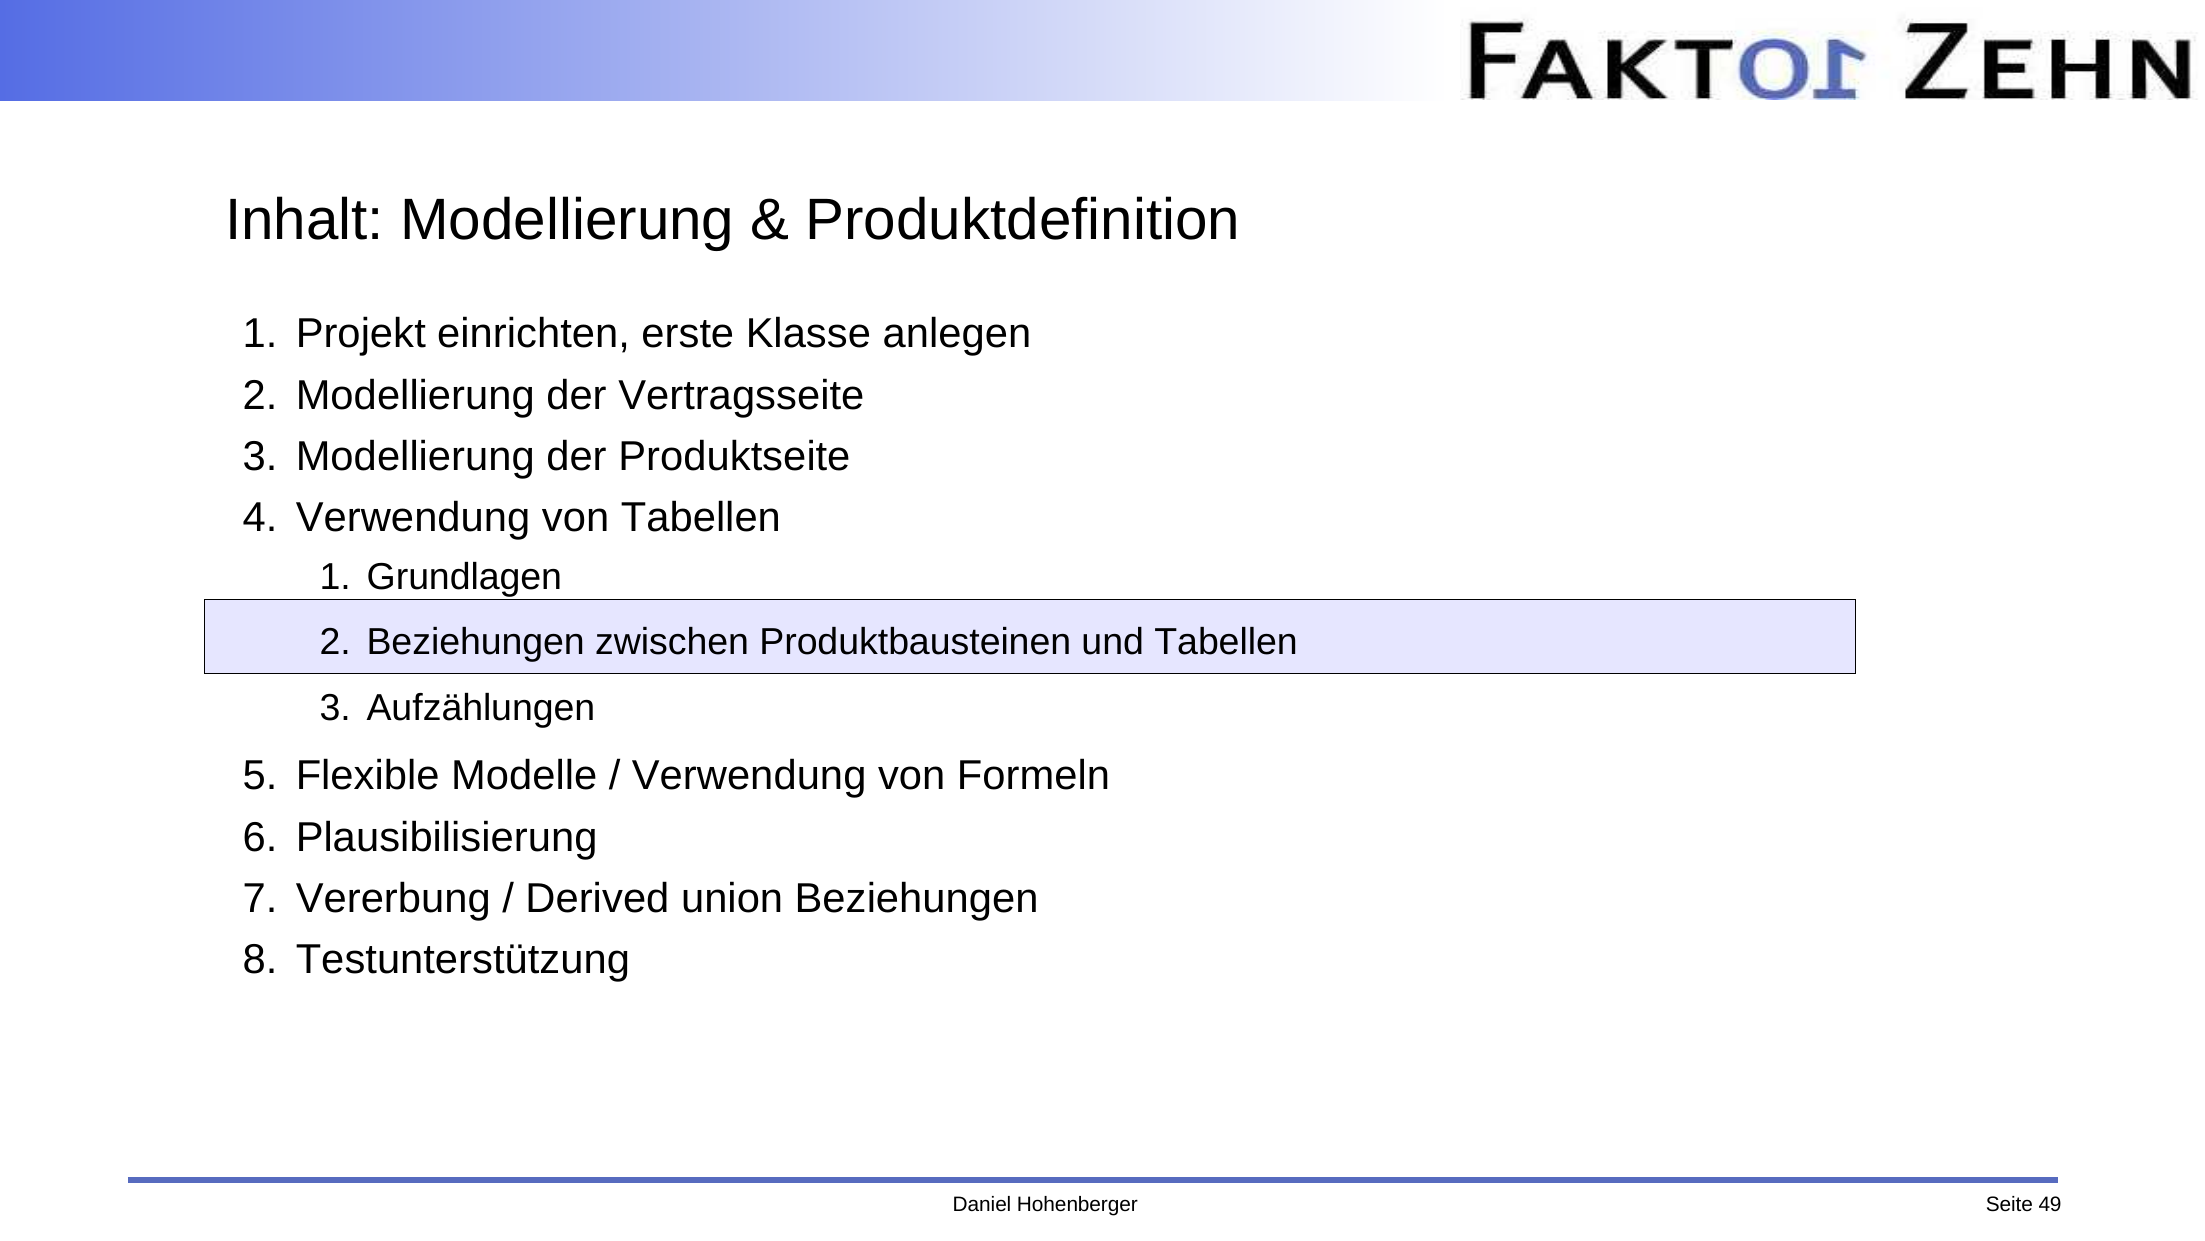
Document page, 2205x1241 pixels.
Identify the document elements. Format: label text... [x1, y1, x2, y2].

text_box [204, 599, 225, 674]
list Projekt einrichten, erste Klasse anlegen Modellierung der Vertragsseite Modellierung der Produktseite Verwendung von Tabellen Grundlagen Beziehungen zwischen Produktbausteinen und Tabellen Aufzählungen Flexible Modelle / Verwendung von Formeln Plausibilisierung Vererbung / Derived union Beziehungen Testunterstützung [225, 310, 1981, 1078]
title Inhalt: Modellierung & Produktdefinition [225, 142, 1981, 296]
picture [1460, 7, 2202, 100]
